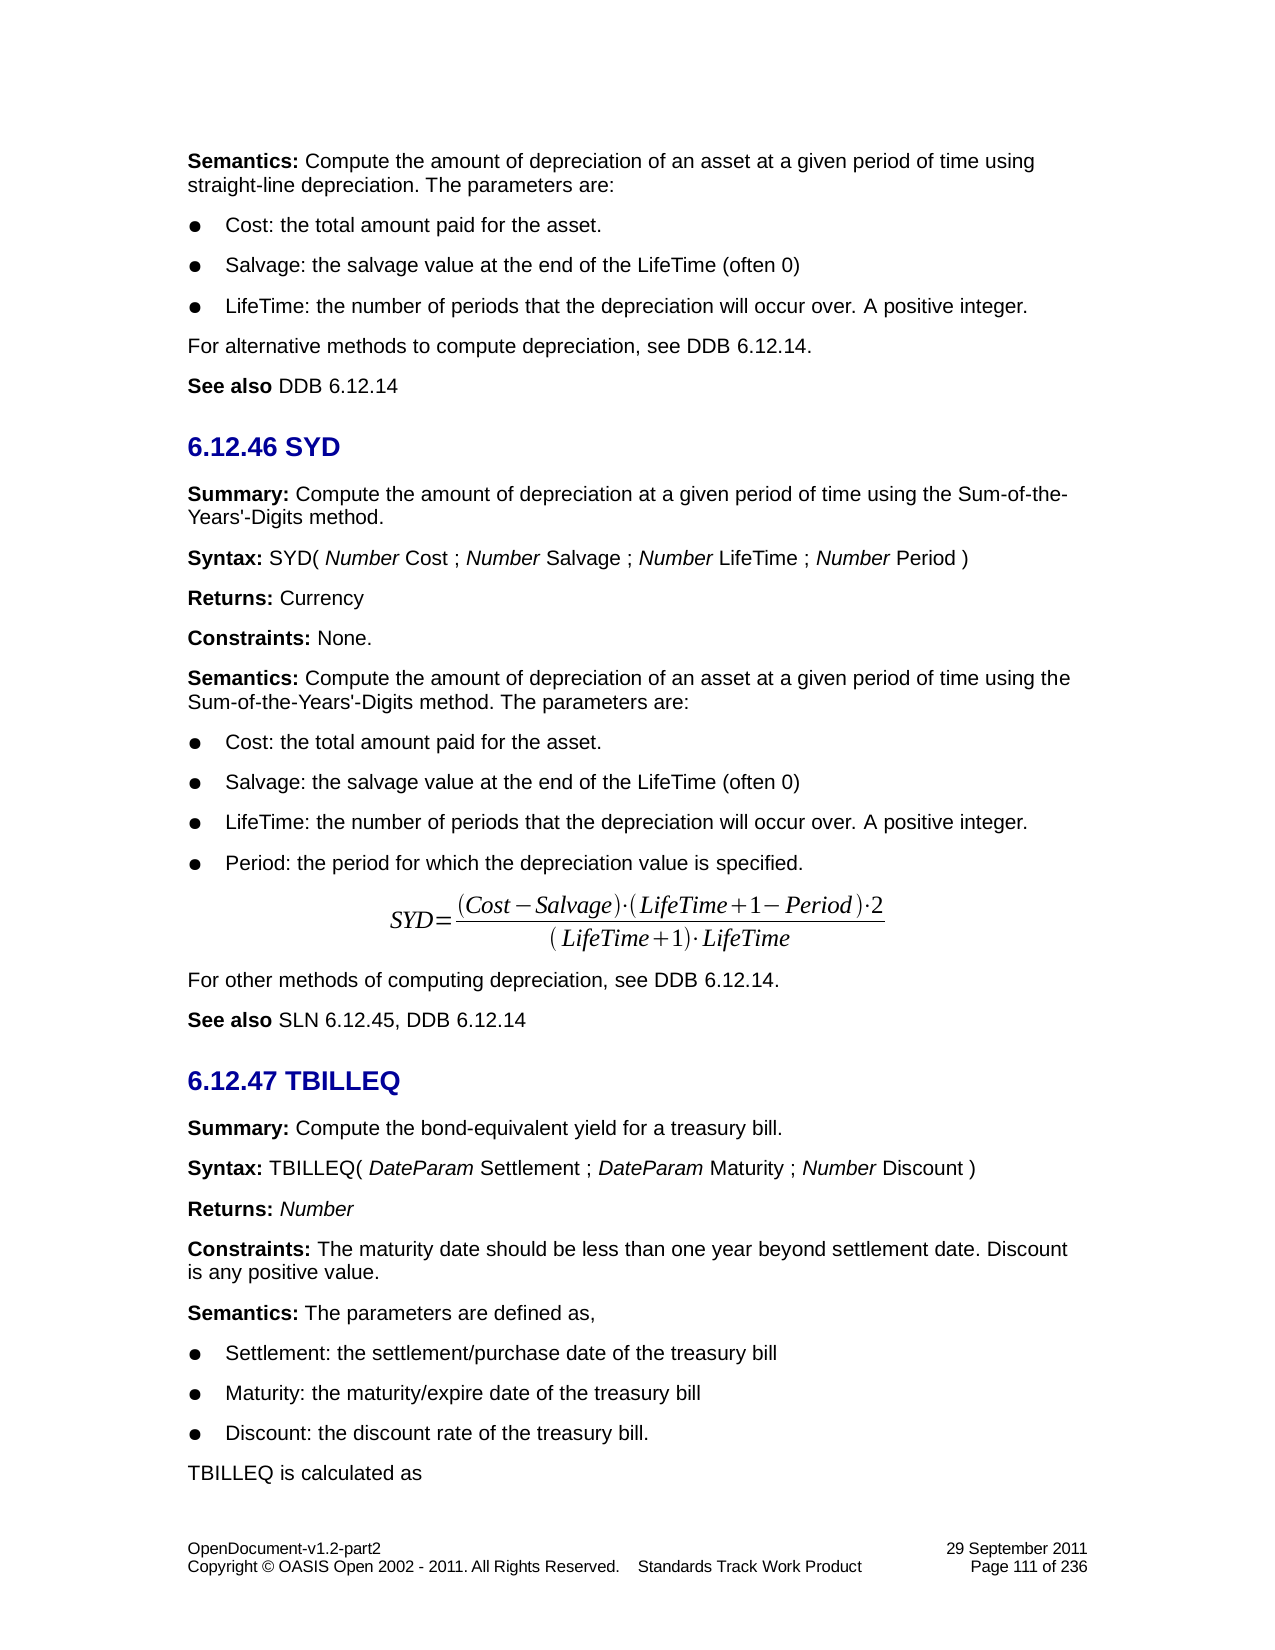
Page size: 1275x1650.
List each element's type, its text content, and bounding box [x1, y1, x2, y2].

text Summary: Compute the amount of depreciation at a given period of time using the Sum-of-the-Years'-Digits method. [187, 482, 1088, 529]
text See also DDB 6.12.14 [187, 374, 1088, 398]
text Returns: Currency [187, 586, 1088, 610]
text Semantics: Compute the amount of depreciation of an asset at a given period of time using the Sum-of-the-Years'-Digits method. The parameters are: [187, 667, 1088, 714]
text Syntax: SYD( Number Cost ; Number Salvage ; Number LifeTime ; Number Period ) [187, 546, 1088, 569]
text TBILLEQ is calculated as [187, 1462, 1088, 1485]
text Constraints: The maturity date should be less than one year beyond settlement date. Discount is any positive value. [187, 1237, 1088, 1284]
list LifeTime: the number of periods that the depreciation will occur over. A positive integer. [187, 294, 1088, 318]
text Semantics: Compute the amount of depreciation of an asset at a given period of time using straight-line depreciation. The parameters are: [187, 150, 1088, 197]
text See also SLN 6.12.45, DDB 6.12.14 [187, 1009, 1088, 1032]
text Returns: Number [187, 1197, 1088, 1221]
list Discount: the discount rate of the treasury bill. [187, 1422, 1088, 1445]
text Syntax: TBILLEQ( DateParam Settlement ; DateParam Maturity ; Number Discount ) [187, 1157, 1088, 1180]
text Constraints: None. [187, 626, 1088, 650]
text Semantics: The parameters are defined as, [187, 1301, 1088, 1324]
text Summary: Compute the bond-equivalent yield for a treasury bill. [187, 1117, 1088, 1140]
list Period: the period for which the depreciation value is specified. [187, 851, 1088, 874]
list Cost: the total amount paid for the asset. [187, 214, 1088, 237]
list Settlement: the settlement/purchase date of the treasury bill [187, 1341, 1088, 1365]
list Cost: the total amount paid for the asset. [187, 730, 1088, 754]
text For alternative methods to compute depreciation, see DDB 6.12.14. [187, 334, 1088, 358]
text For other methods of computing depreciation, see DDB 6.12.14. [187, 969, 1088, 992]
list Salvage: the salvage value at the end of the LifeTime (often 0) [187, 771, 1088, 794]
list Salvage: the salvage value at the end of the LifeTime (often 0) [187, 254, 1088, 277]
list LifeTime: the number of periods that the depreciation will occur over. A positive integer. [187, 811, 1088, 834]
subtitle SYD [187, 431, 1088, 461]
list Maturity: the maturity/expire date of the treasury bill [187, 1381, 1088, 1405]
subtitle TBILLEQ [187, 1066, 1088, 1096]
